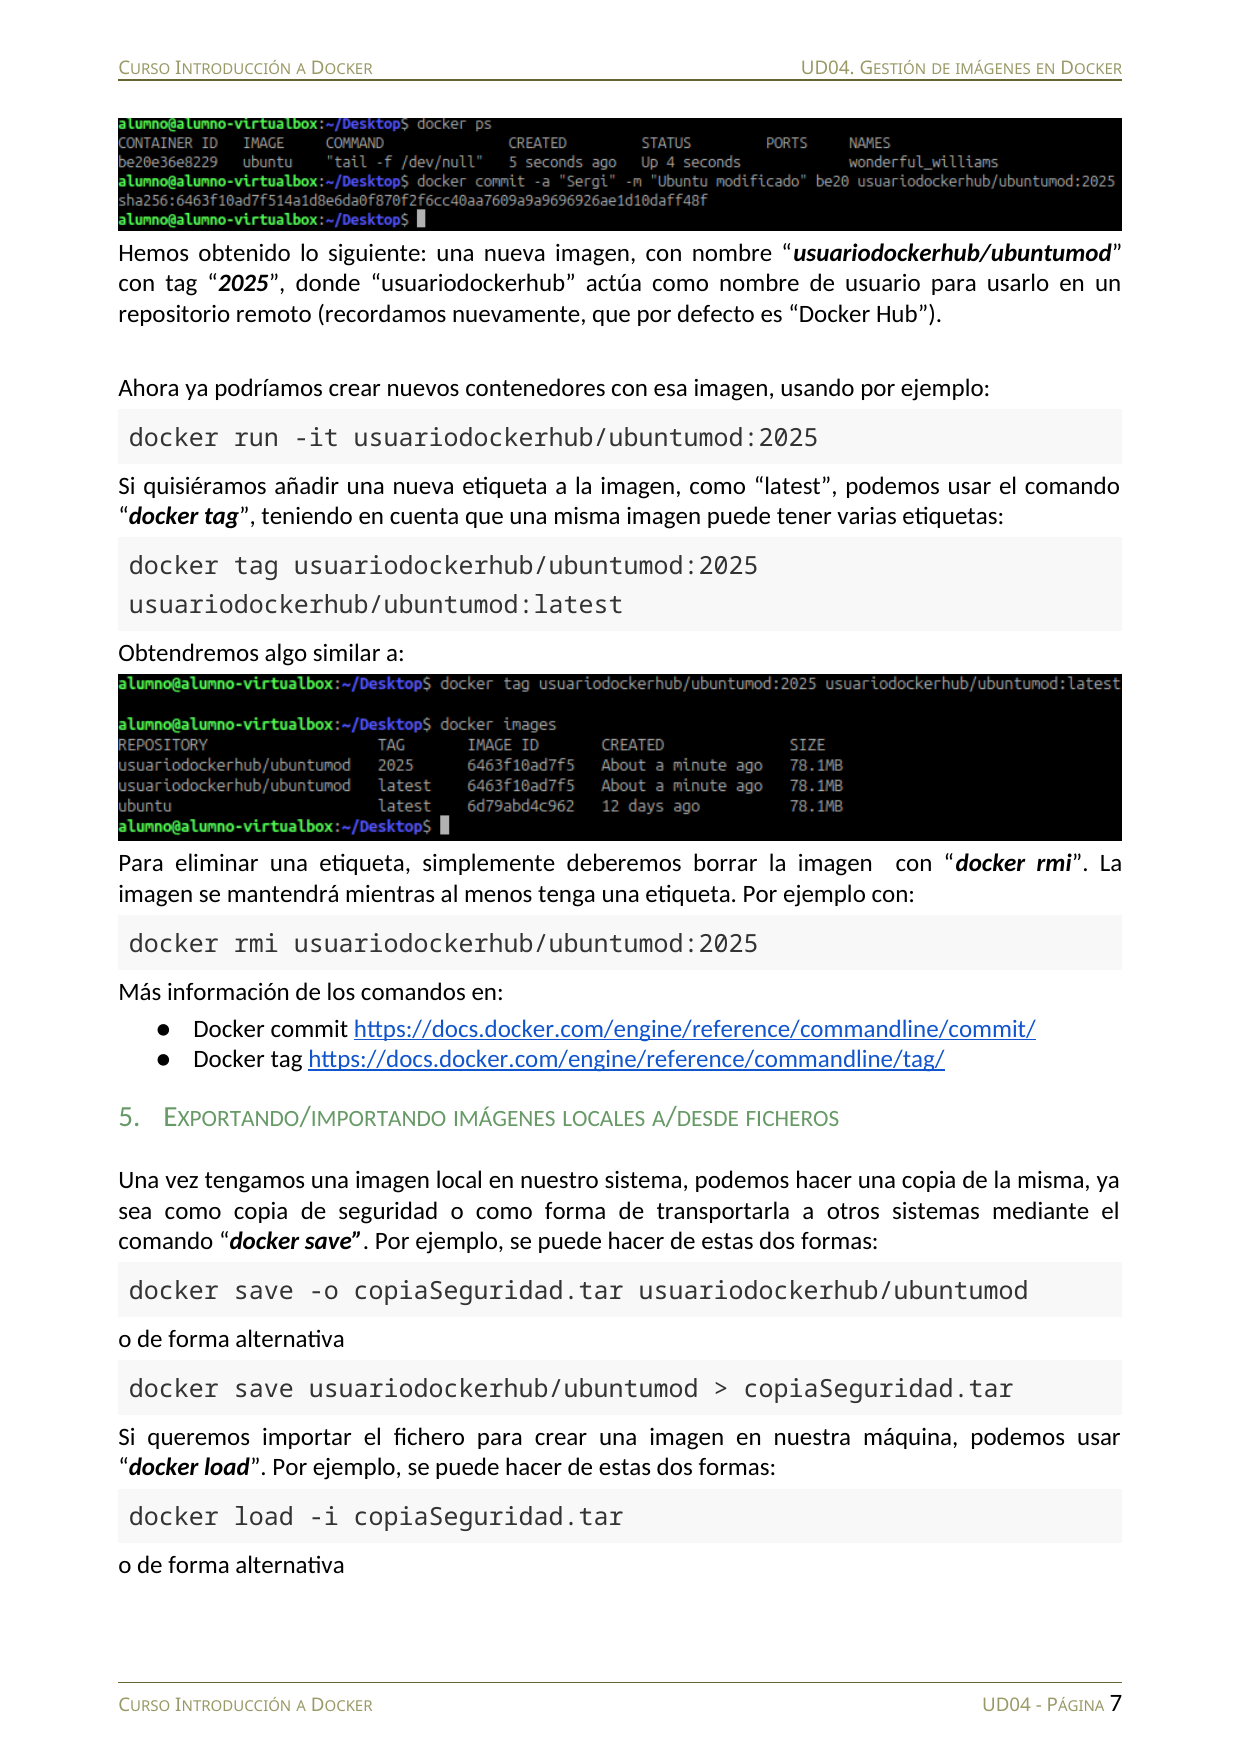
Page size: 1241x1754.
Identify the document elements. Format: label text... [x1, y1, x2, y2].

subtitle Exportando/importando imágenes locales a/desde ficheros [118, 1098, 1122, 1134]
text Ahora ya podríamos crear nuevos contenedores con esa imagen, usando por ejemplo: [118, 372, 1122, 402]
text Más información de los comandos en: [118, 976, 1122, 1006]
text Obtendremos algo similar a: [118, 637, 1122, 668]
text Hemos obtenido lo siguiente: una nueva imagen, con nombre “usuariodockerhub/ubuntumod” con tag “2025”, donde “usuariodockerhub” actúa como nombre de usuario para usarlo en un repositorio remoto (recordamos nuevamente, que por defecto es “Docker Hub”). [118, 237, 1122, 328]
list Docker commit https://docs.docker.com/engine/reference/commandline/commit/ [156, 1013, 1122, 1043]
text Si queremos importar el fichero para crear una imagen en nuestra máquina, podemos usar “docker load”. Por ejemplo, se puede hacer de estas dos formas: [118, 1421, 1122, 1482]
table_header docker run -it usuariodockerhub/ubuntumod:2025 [118, 409, 1122, 464]
picture [118, 118, 1122, 231]
picture [118, 674, 1122, 841]
text Una vez tengamos una imagen local en nuestro sistema, podemos hacer una copia de la misma, ya sea como copia de seguridad o como forma de transportarla a otros sistemas mediante el comando “docker save”. Por ejemplo, se puede hacer de estas dos formas: [118, 1164, 1122, 1256]
table_header docker save -o copiaSeguridad.tar usuariodockerhub/ubuntumod [118, 1262, 1122, 1317]
text o de forma alternativa [118, 1323, 1122, 1354]
table_header docker load -i copiaSeguridad.tar [118, 1489, 1122, 1543]
text Si quisiéramos añadir una nueva etiqueta a la imagen, como “latest”, podemos usar el comando “docker tag”, teniendo en cuenta que una misma imagen puede tener varias etiquetas: [118, 470, 1122, 531]
text Para eliminar una etiqueta, simplemente deberemos borrar la imagen con “docker rmi”. La imagen se mantendrá mientras al menos tenga una etiqueta. Por ejemplo con: [118, 847, 1122, 908]
text o de forma alternativa [118, 1549, 1122, 1580]
table_header docker tag usuariodockerhub/ubuntumod:2025 usuariodockerhub/ubuntumod:latest [118, 537, 1122, 631]
list Docker tag https://docs.docker.com/engine/reference/commandline/tag/ [156, 1043, 1122, 1074]
table_header docker save usuariodockerhub/ubuntumod > copiaSeguridad.tar [118, 1360, 1122, 1415]
table_header docker rmi usuariodockerhub/ubuntumod:2025 [118, 915, 1122, 970]
